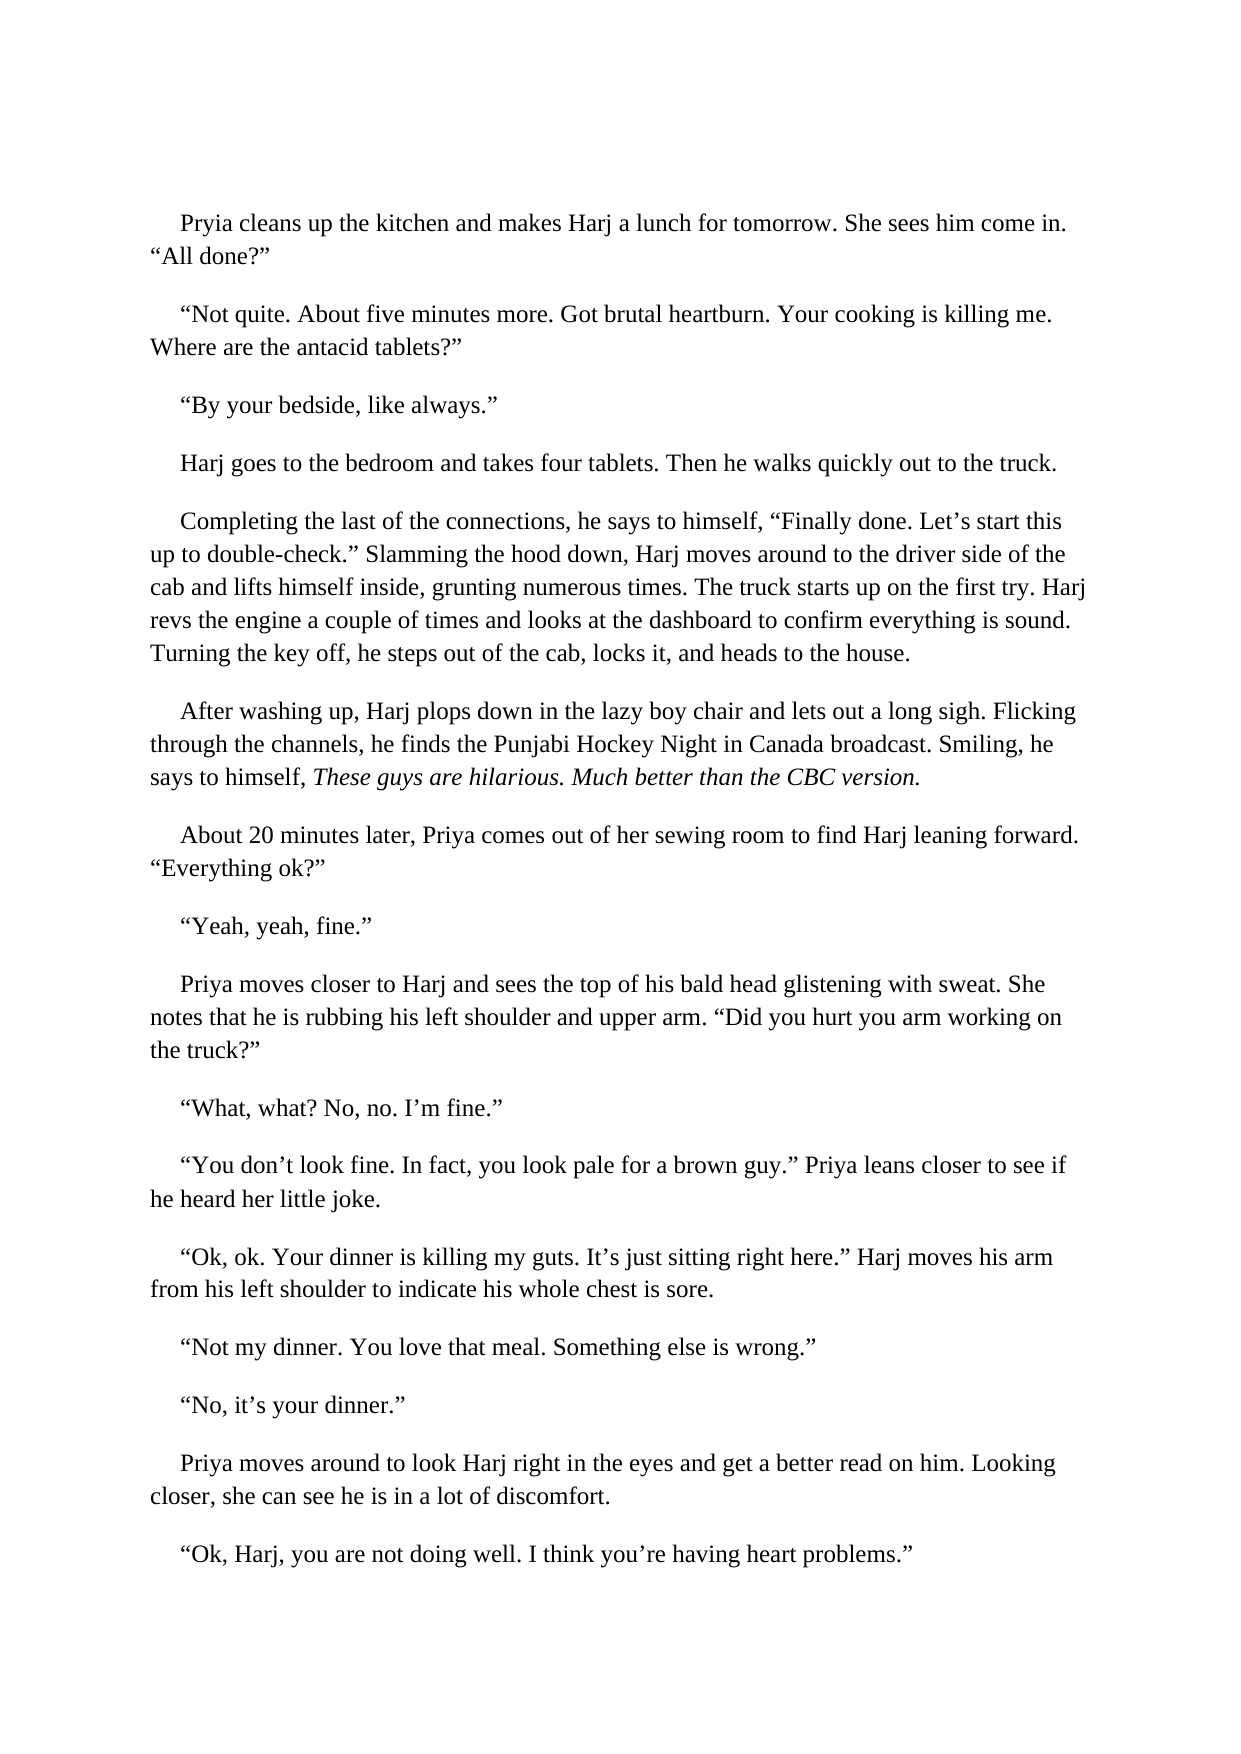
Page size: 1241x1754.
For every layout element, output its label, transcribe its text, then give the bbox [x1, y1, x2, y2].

text “Ok, ok. Your dinner is killing my guts. It’s just sitting right here.” Harj moves his arm from his left shoulder to indicate his whole chest is sore. [150, 1242, 1090, 1303]
text “By your bedside, like always.” [150, 390, 1090, 419]
text “Yeah, yeah, fine.” [150, 911, 1090, 939]
text Priya moves around to look Harj right in the eyes and get a better read on him. Looking closer, she can see he is in a lot of discomfort. [150, 1448, 1090, 1510]
text “Not quite. About five minutes more. Got brutal heartburn. Your cooking is killing me. Where are the antacid tablets?” [150, 299, 1090, 361]
text “Ok, Harj, you are not doing well. I think you’re having heart problems.” [150, 1539, 1090, 1568]
text After washing up, Harj plops down in the lazy boy chair and lets out a long sigh. Flicking through the channels, he finds the Punjabi Hockey Night in Canada broadcast. Smiling, he says to himself, These guys are hilarious. Much better than the CBC version. [150, 696, 1090, 791]
text Completing the last of the connections, he says to himself, “Finally done. Let’s start this up to double-check.” Slamming the hood down, Harj moves around to the driver side of the cab and lifts himself inside, grunting numerous times. The truck starts up on the first try. Harj revs the engine a couple of times and looks at the dashboard to confirm everything is sound. Turning the key off, he steps out of the cab, locks it, and heads to the house. [150, 506, 1090, 667]
text Priya moves closer to Harj and sees the top of his bald head glistening with sweat. She notes that he is rubbing his left shoulder and upper arm. “Did you hurt you arm working on the truck?” [150, 969, 1090, 1063]
text “You don’t look fine. In fact, you look pale for a brown guy.” Priya leans closer to see if he heard her little joke. [150, 1151, 1090, 1212]
text “Not my dinner. You love that meal. Something else is wrong.” [150, 1332, 1090, 1361]
text About 20 minutes later, Priya comes out of her sewing room to find Harj leaning forward. “Everything ok?” [150, 820, 1090, 882]
text Harj goes to the bedroom and takes four tablets. Then he walks quickly out to the truck. [150, 448, 1090, 477]
text “What, what? No, no. I’m fine.” [150, 1093, 1090, 1121]
text “No, it’s your dinner.” [150, 1390, 1090, 1419]
text Pryia cleans up the kitchen and makes Harj a lunch for tomorrow. She sees him come in. “All done?” [150, 208, 1090, 270]
